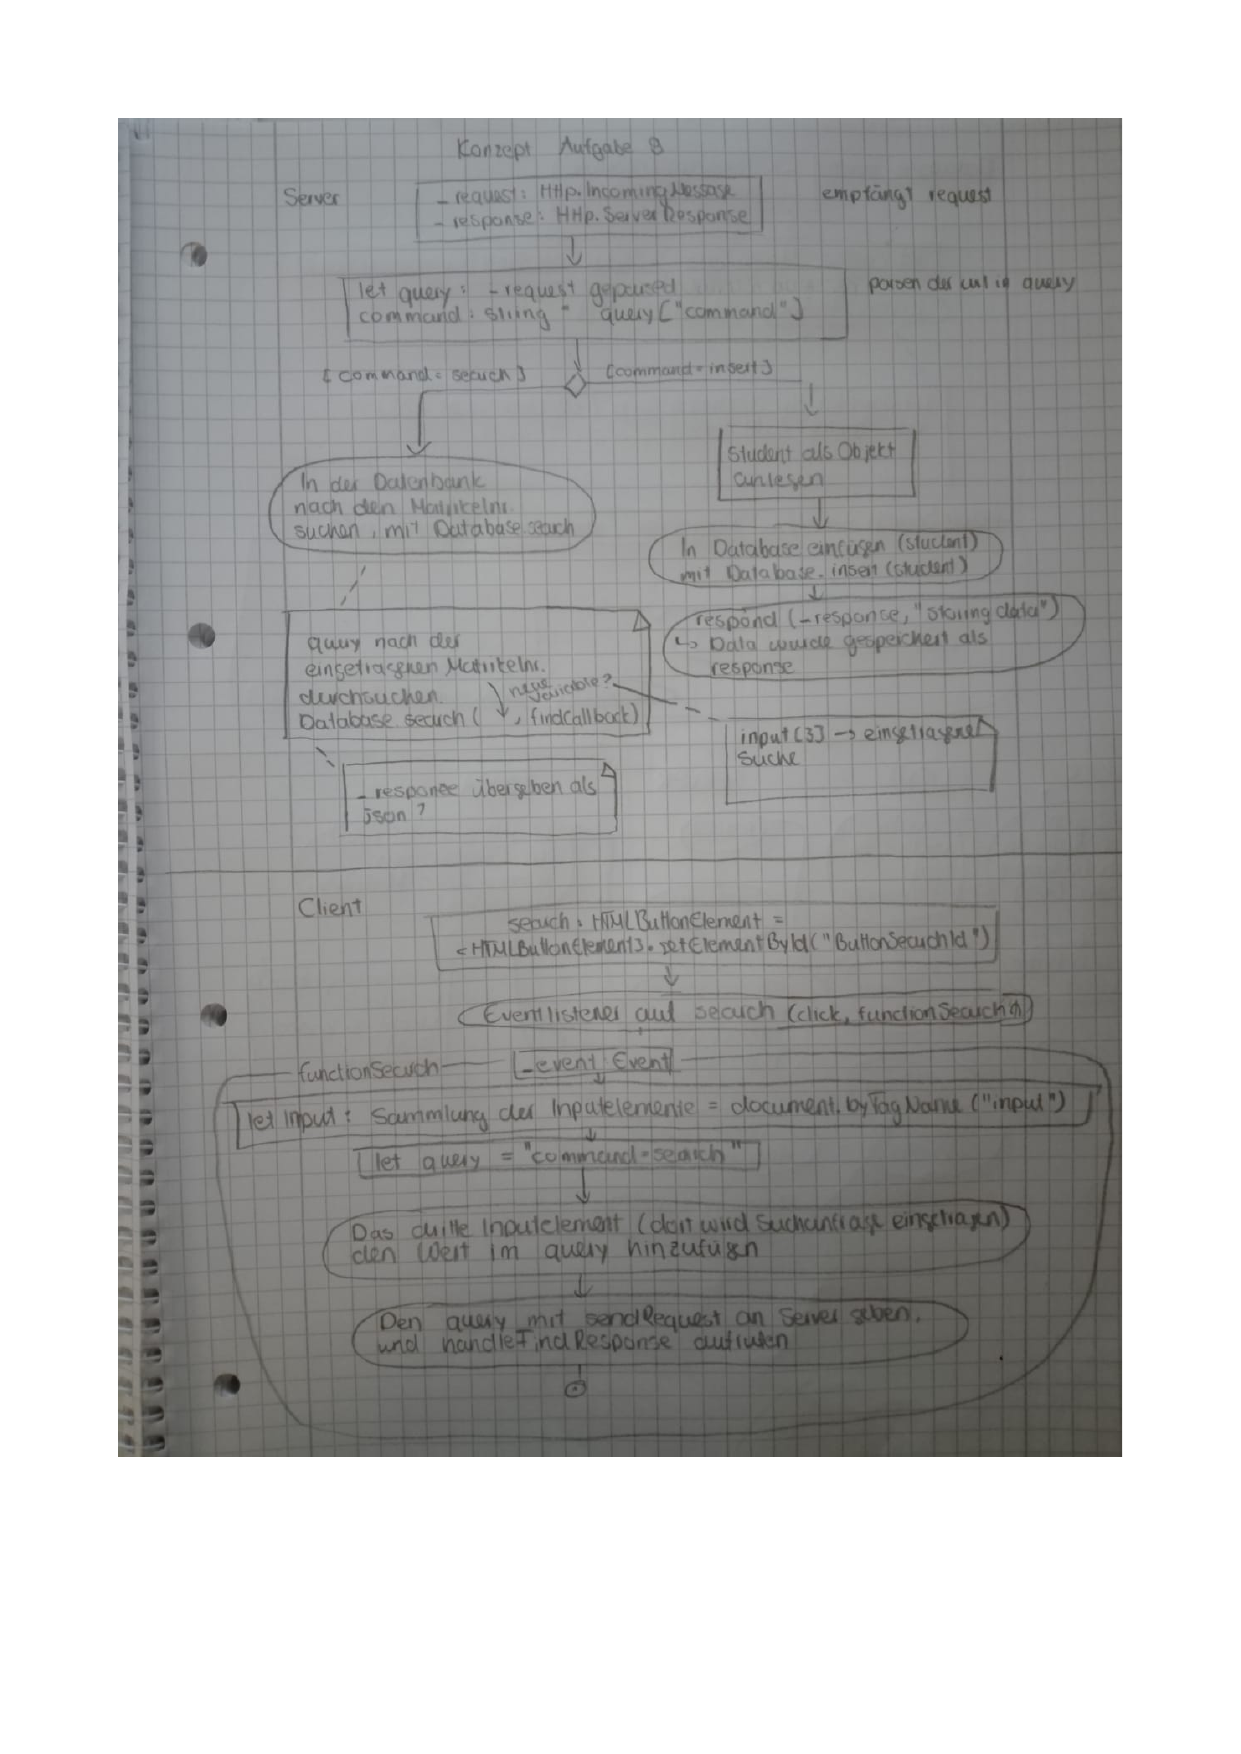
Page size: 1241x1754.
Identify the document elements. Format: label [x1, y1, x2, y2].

picture [118, 118, 1123, 1457]
